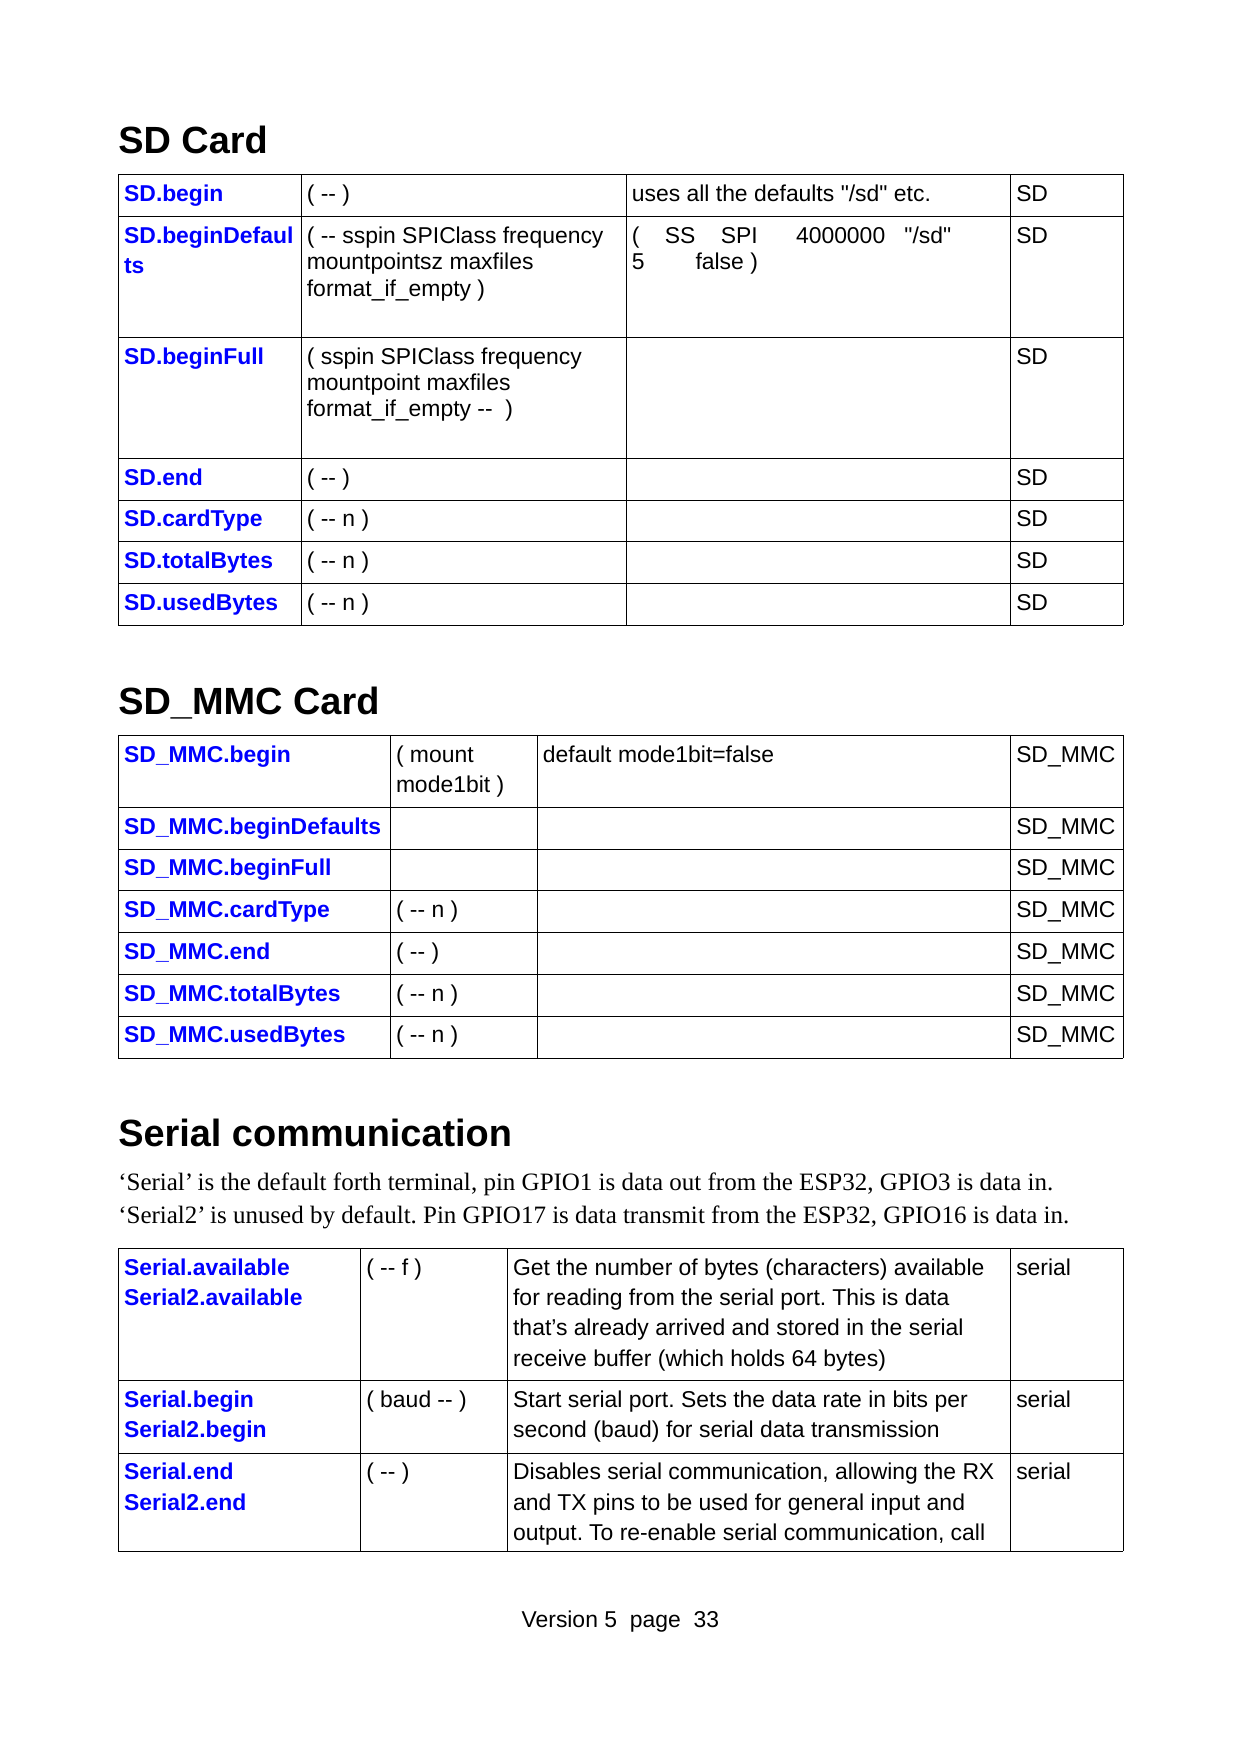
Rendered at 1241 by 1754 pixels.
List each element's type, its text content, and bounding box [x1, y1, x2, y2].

table_cell [627, 542, 1010, 583]
table_header Get the number of bytes (characters) available for reading from the serial port. This is data that’s already arrived and stored in the serial receive buffer (which holds 64 bytes) [508, 1249, 1010, 1380]
table_cell SD.end [119, 459, 301, 499]
table_cell ( baud -- ) [361, 1381, 507, 1452]
table_cell Serial.end Serial2.end [119, 1454, 360, 1551]
table_cell [538, 891, 1010, 932]
table_cell [391, 850, 537, 890]
table_cell [538, 850, 1010, 890]
table_cell SD.totalBytes [119, 542, 301, 583]
table_cell [627, 584, 1010, 625]
table_header SD [1011, 175, 1123, 216]
table_header serial [1011, 1249, 1123, 1380]
table_cell SD [1011, 501, 1123, 541]
table_cell Start serial port. Sets the data rate in bits per second (baud) for serial data transmission [508, 1381, 1010, 1452]
subtitle SD_MMC Card [118, 679, 1122, 722]
table_header ( mount mode1bit ) [391, 736, 537, 807]
text ‘Serial’ is the default forth terminal, pin GPIO1 is data out from the ESP32, GPIO3 is data in. ‘Serial2’ is unused by default. Pin GPIO17 is data transmit from the ESP32, GPIO16 is data in. [118, 1167, 1122, 1229]
table_cell ( sspin SPIClass frequency mountpoint maxfiles format_if_empty -- ) [302, 338, 626, 458]
subtitle Serial communication [118, 1111, 1122, 1155]
table_cell SD_MMC [1011, 933, 1123, 974]
table_cell SD [1011, 584, 1123, 625]
table_cell ( -- n ) [302, 501, 626, 541]
table_cell SD_MMC.cardType [119, 891, 390, 932]
table_cell SD_MMC.usedBytes [119, 1017, 390, 1057]
table_cell ( -- n ) [302, 584, 626, 625]
table_cell SD_MMC.end [119, 933, 390, 974]
table_cell [538, 933, 1010, 974]
table_cell [538, 1017, 1010, 1057]
table_cell SD [1011, 542, 1123, 583]
table_header SD_MMC [1011, 736, 1123, 807]
table_cell serial [1011, 1454, 1123, 1551]
table_header uses all the defaults "/sd" etc. [627, 175, 1010, 216]
table_cell [391, 808, 537, 848]
table_cell SD [1011, 338, 1123, 458]
table_cell ( -- ) [391, 933, 537, 974]
table_cell SD_MMC [1011, 850, 1123, 890]
table_cell ( -- ) [361, 1454, 507, 1551]
table_header ( -- ) [302, 175, 626, 216]
table_cell [627, 459, 1010, 499]
table_header SD.begin [119, 175, 301, 216]
table_cell [627, 338, 1010, 458]
table_cell ( -- ) [302, 459, 626, 499]
table_cell SD.beginDefaults [119, 217, 301, 337]
table_cell SD_MMC [1011, 1017, 1123, 1057]
table_cell ( -- n ) [391, 975, 537, 1016]
table_cell SD_MMC [1011, 891, 1123, 932]
subtitle SD Card [118, 118, 1122, 162]
table_cell SD [1011, 217, 1123, 337]
table_header ( -- f ) [361, 1249, 507, 1380]
table_cell ( -- n ) [391, 891, 537, 932]
table_cell ( -- n ) [391, 1017, 537, 1057]
table_cell SD.cardType [119, 501, 301, 541]
table_cell SD_MMC.beginFull [119, 850, 390, 890]
table_cell Disables serial communication, allowing the RX and TX pins to be used for general input and output. To re-enable serial communication, call [508, 1454, 1010, 1551]
table_header SD_MMC.begin [119, 736, 390, 807]
table_cell serial [1011, 1381, 1123, 1452]
table_cell SD_MMC.beginDefaults [119, 808, 390, 848]
table_cell ( -- n ) [302, 542, 626, 583]
table_cell [538, 975, 1010, 1016]
table_cell SD_MMC.totalBytes [119, 975, 390, 1016]
table_cell ( -- sspin SPIClass frequency mountpointsz maxfiles format_if_empty ) [302, 217, 626, 337]
table_cell [538, 808, 1010, 848]
table_cell SD [1011, 459, 1123, 499]
table_cell SD_MMC [1011, 808, 1123, 848]
table_header default mode1bit=false [538, 736, 1010, 807]
table_cell [627, 501, 1010, 541]
table_cell SD.beginFull [119, 338, 301, 458]
table_cell SD.usedBytes [119, 584, 301, 625]
table_cell ( SS SPI 4000000 "/sd" 5 false ) [627, 217, 1010, 337]
table_header Serial.available Serial2.available [119, 1249, 360, 1380]
table_cell SD_MMC [1011, 975, 1123, 1016]
table_cell Serial.begin Serial2.begin [119, 1381, 360, 1452]
